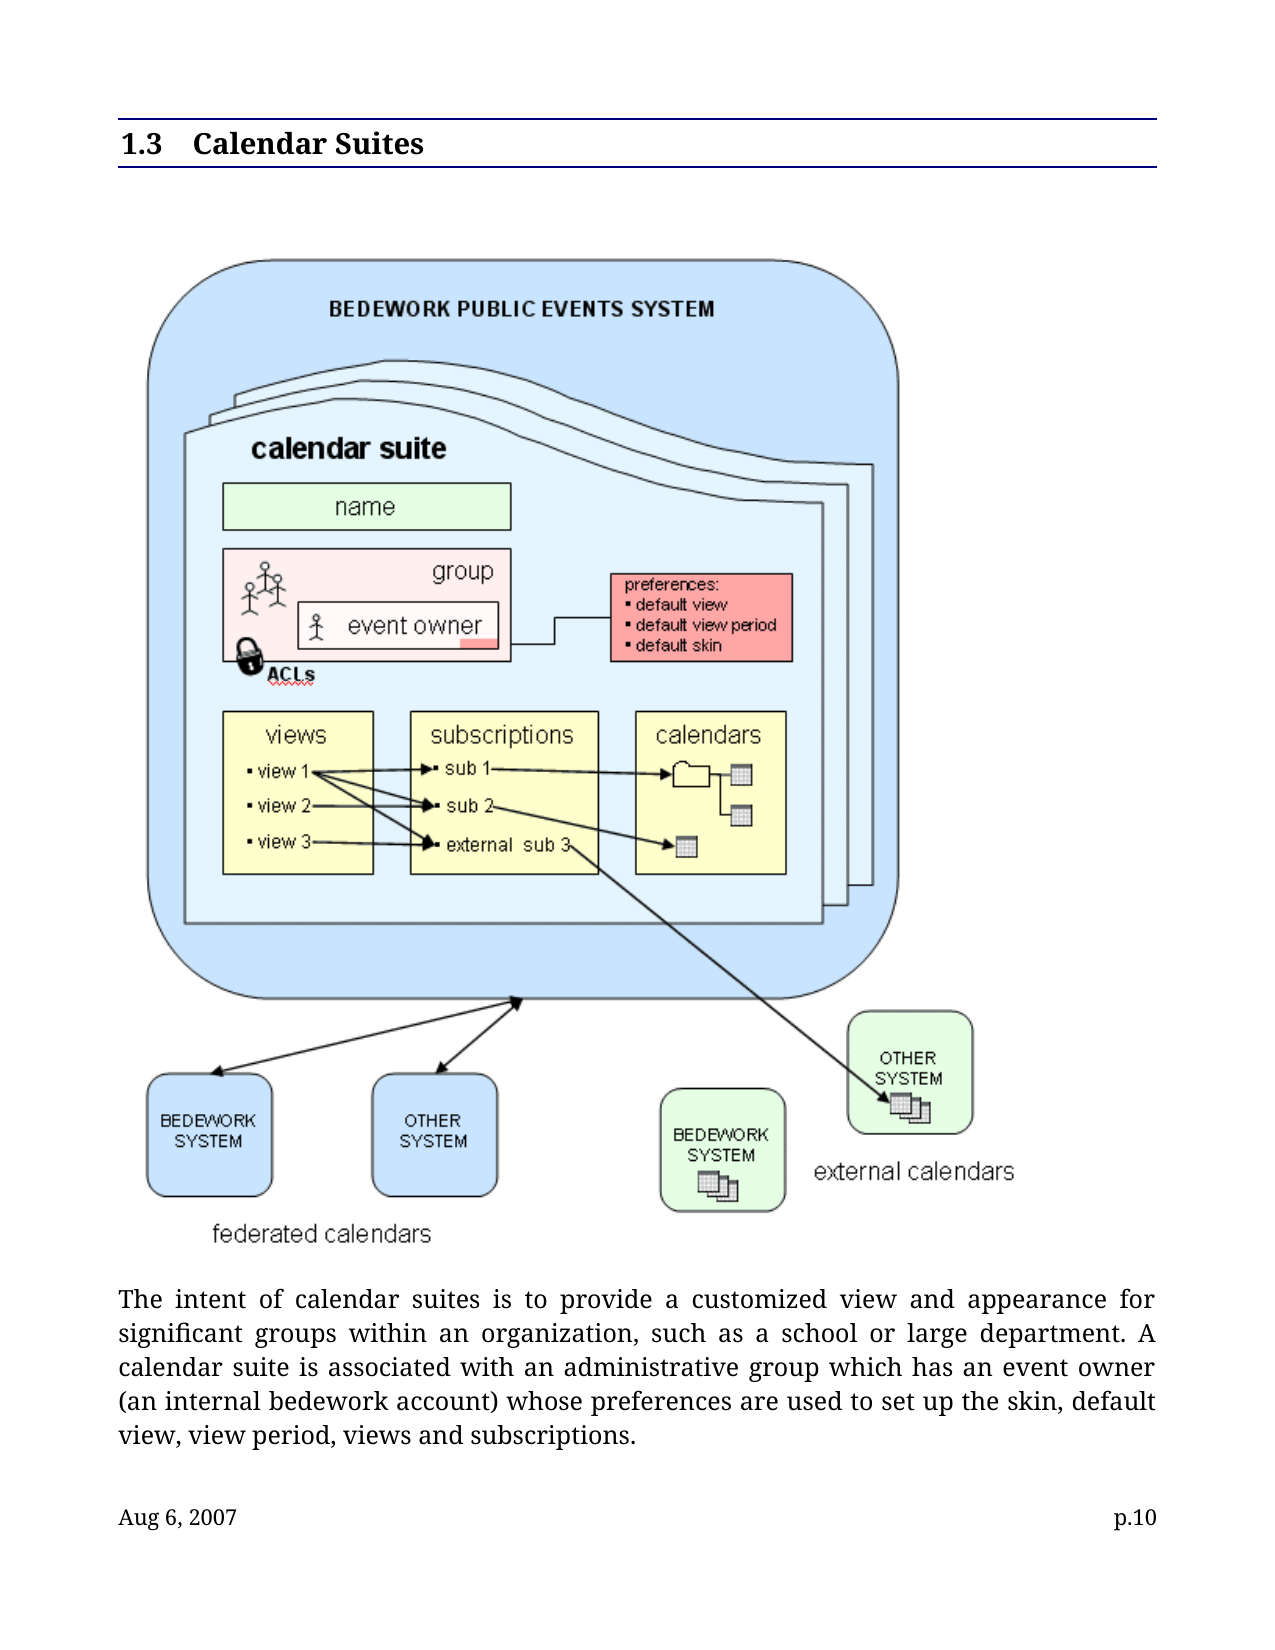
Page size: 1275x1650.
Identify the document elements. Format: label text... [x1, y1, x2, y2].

text The intent of calendar suites is to provide a customized view and appearance for significant groups within an organization, such as a school or large department. A calendar suite is associated with an administrative group which has an event owner (an internal bedework account) whose preferences are used to set up the skin, default view, view period, views and subscriptions. [118, 229, 1157, 1452]
subtitle Calendar Suites [118, 120, 1157, 166]
picture [121, 237, 1031, 1282]
